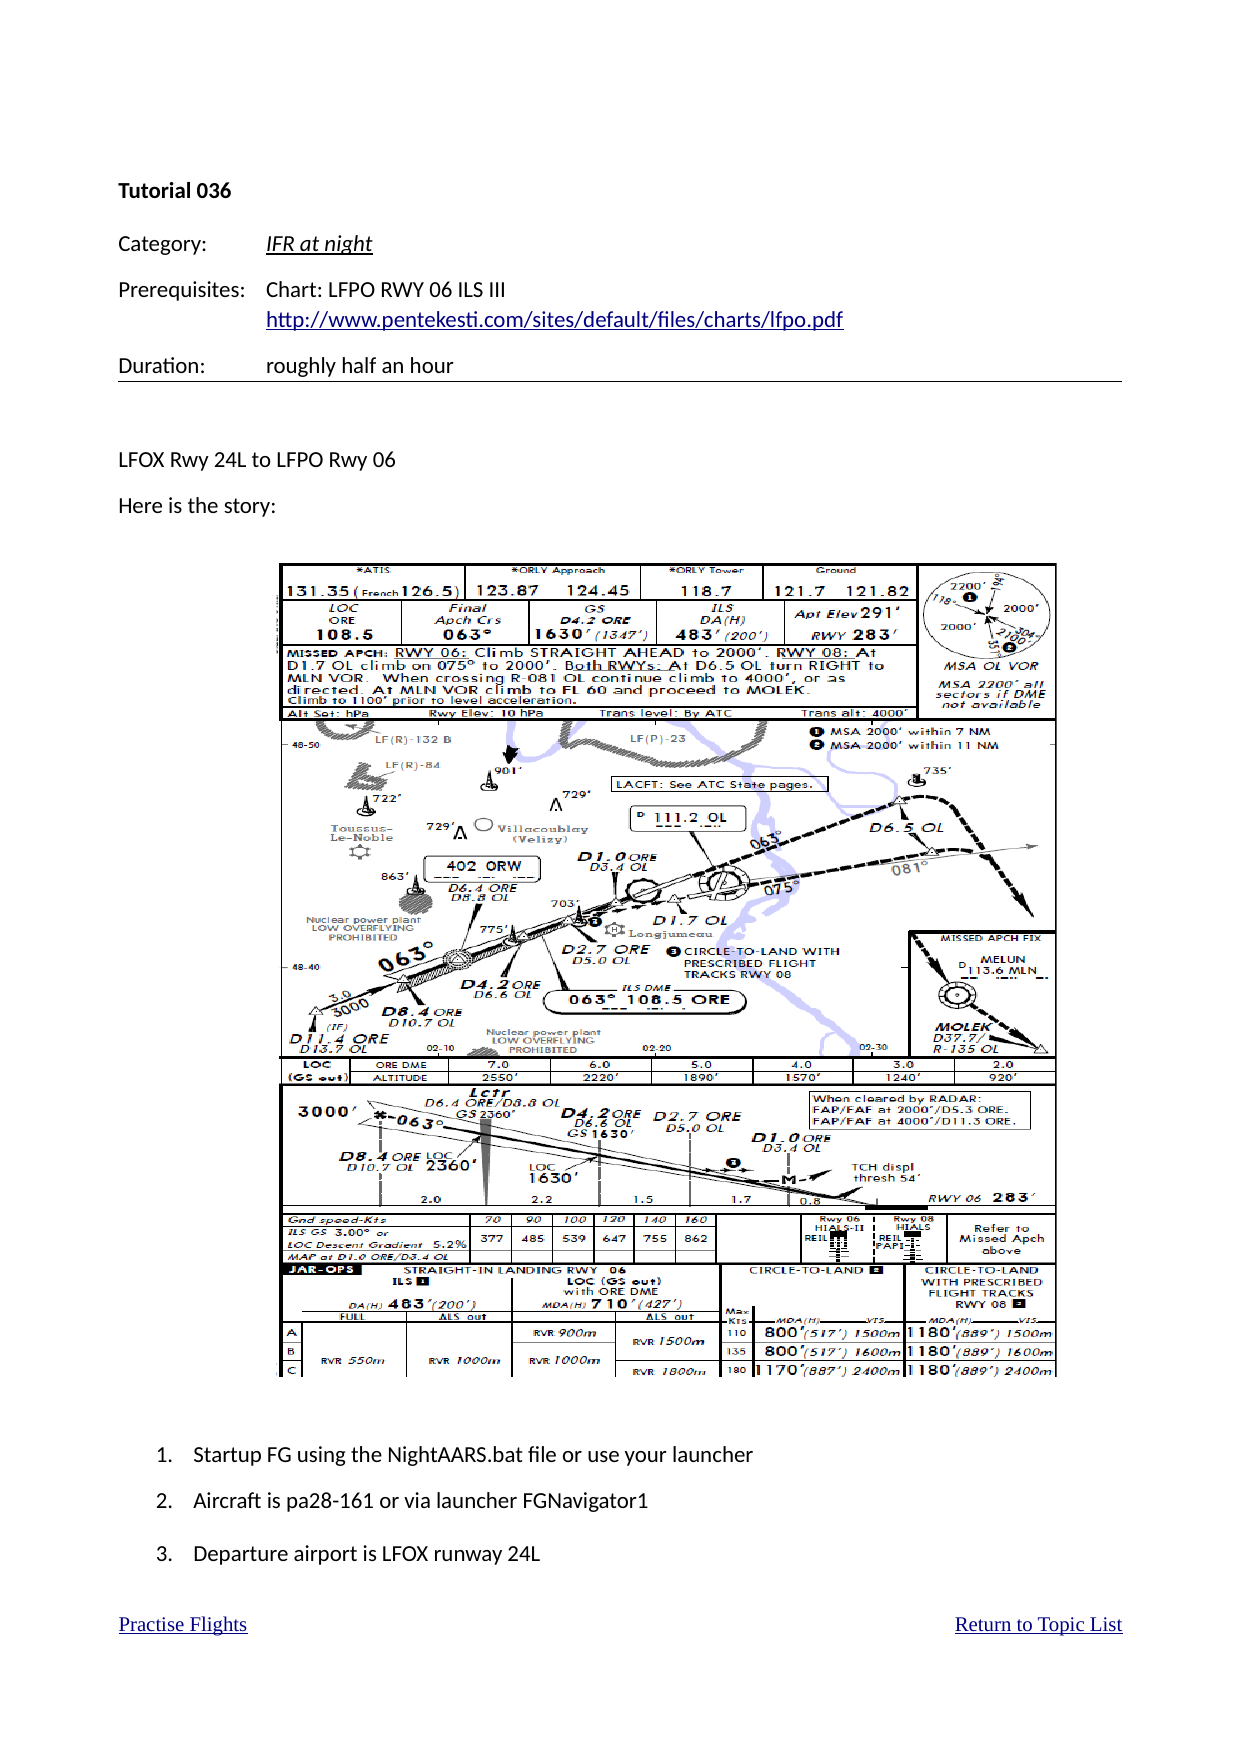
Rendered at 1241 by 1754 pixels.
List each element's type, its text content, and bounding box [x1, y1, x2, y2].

list Departure airport is LFOX runway 24L [156, 1539, 1122, 1567]
text Prerequisites: Chart: LFPO RWY 06 ILS III http://www.pentekesti.com/sites/default/files/charts/lfpo.pdf [118, 275, 1122, 333]
text Category: IFR at night [118, 229, 1122, 257]
text Tutorial 036 [118, 176, 1122, 204]
text LFOX Rwy 24L to LFPO Rwy 06 [118, 445, 1122, 473]
list Startup FG using the NightAARS.bat file or use your launcher [156, 1440, 1122, 1468]
list Aircraft is pa28-161 or via launcher FGNavigator1 [156, 1486, 1122, 1514]
text Duration: roughly half an hour [118, 351, 1122, 381]
text Here is the story: [118, 491, 1122, 1376]
